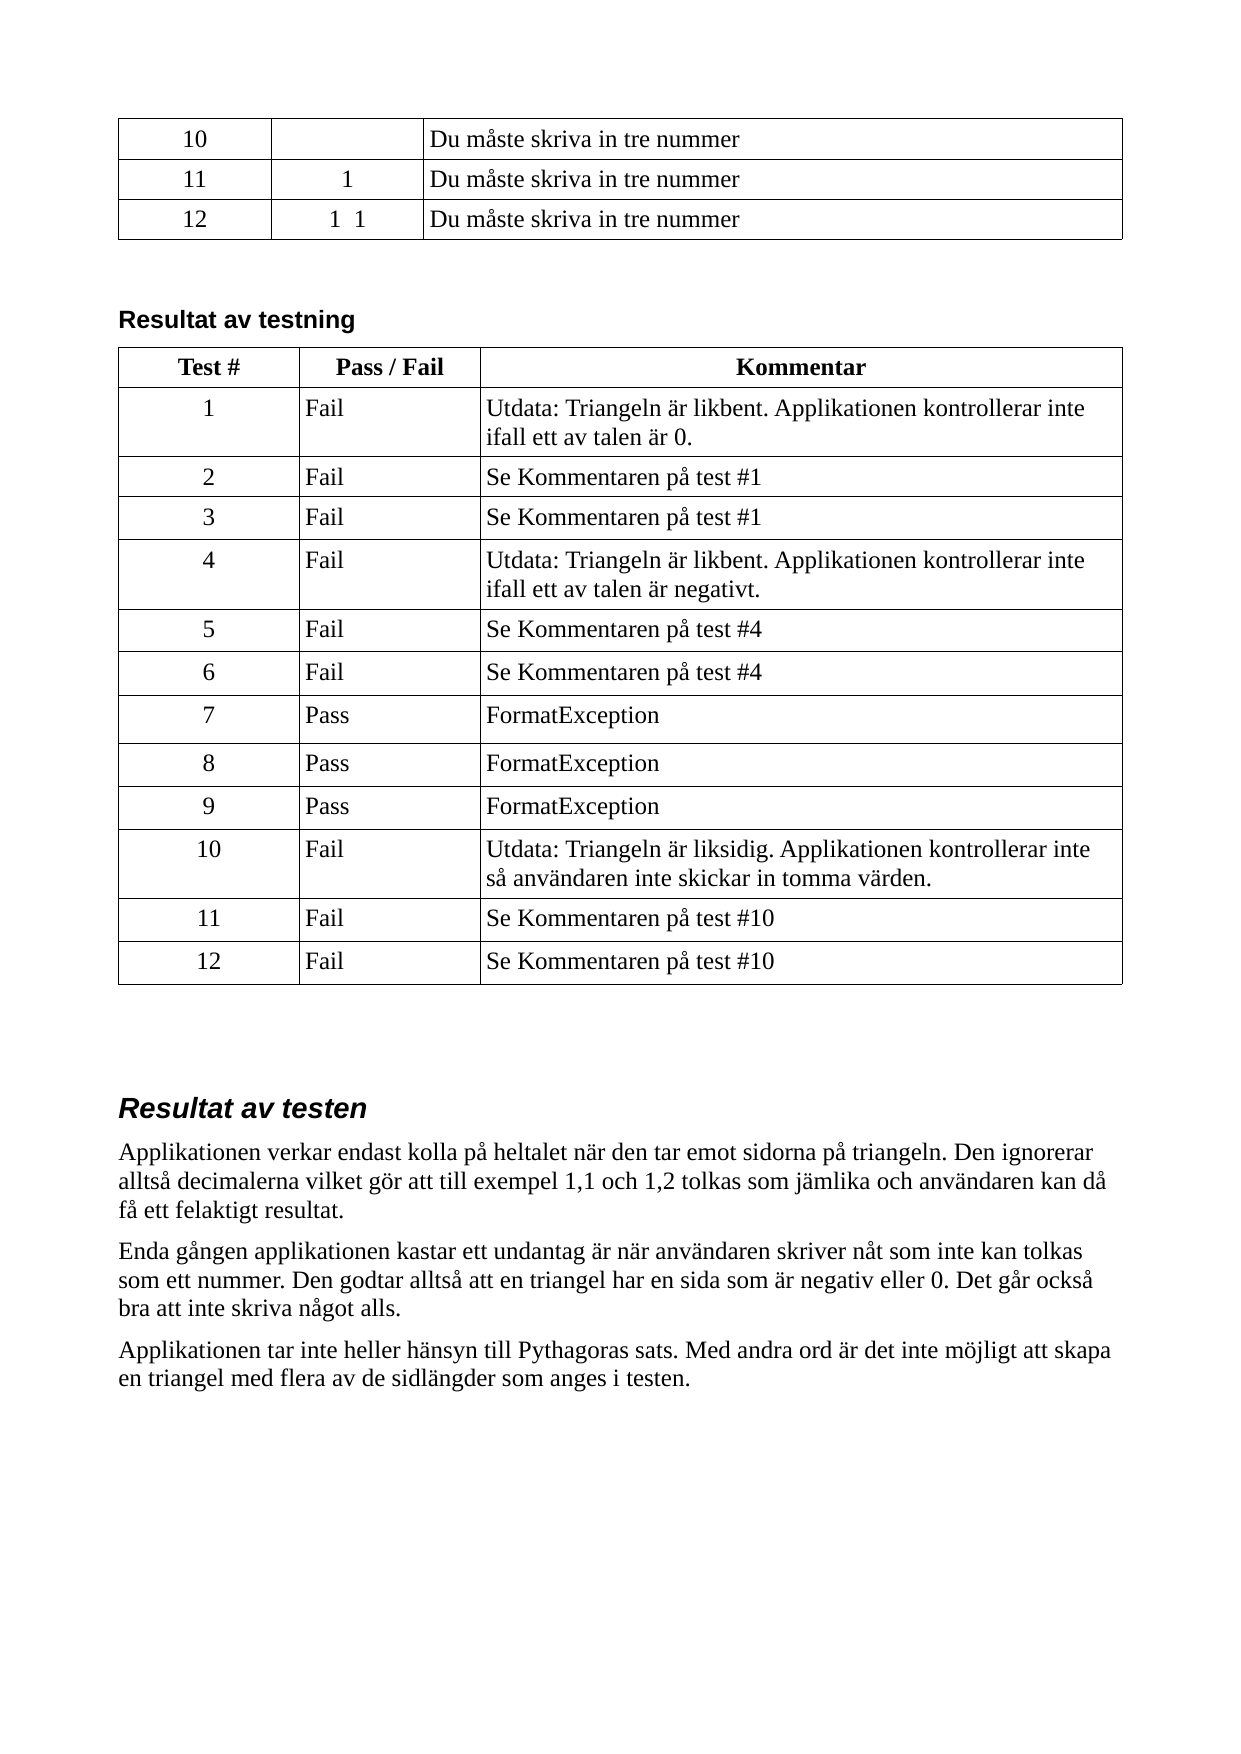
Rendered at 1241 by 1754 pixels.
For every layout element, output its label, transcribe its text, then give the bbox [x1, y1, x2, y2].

table_cell 10 [119, 830, 299, 898]
table_cell Pass [300, 696, 480, 742]
table_cell Du måste skriva in tre nummer [424, 119, 1122, 158]
text Applikationen tar inte heller hänsyn till Pythagoras sats. Med andra ord är det inte möjligt att skapa en triangel med flera av de sidlängder som anges i testen. [118, 1335, 1122, 1392]
table_cell Utdata: Triangeln är likbent. Applikationen kontrollerar inte ifall ett av talen är 0. [481, 388, 1122, 456]
table_cell Fail [300, 652, 480, 694]
table_cell 3 [119, 497, 299, 539]
table_cell Fail [300, 457, 480, 496]
table_cell Fail [300, 610, 480, 651]
table_cell Fail [300, 942, 480, 984]
table_cell Pass [300, 744, 480, 786]
table_cell FormatException [481, 696, 1122, 742]
table_cell 7 [119, 696, 299, 742]
table_cell Pass [300, 787, 480, 828]
table_header Test # [119, 348, 299, 387]
table_cell 5 [119, 610, 299, 651]
table_cell 12 [119, 942, 299, 984]
table_cell Se Kommentaren på test #10 [481, 942, 1122, 984]
table_cell Se Kommentaren på test #1 [481, 457, 1122, 496]
table_cell Fail [300, 497, 480, 539]
table_cell Fail [300, 388, 480, 456]
table_cell 12 [119, 200, 271, 239]
table_cell 8 [119, 744, 299, 786]
table_header Kommentar [481, 348, 1122, 387]
table_cell 10 [119, 119, 271, 158]
table_cell 1 [272, 160, 423, 199]
table_cell Se Kommentaren på test #4 [481, 610, 1122, 651]
subtitle Resultat av testen [118, 1091, 1122, 1125]
table_cell Se Kommentaren på test #10 [481, 899, 1122, 941]
table_cell Fail [300, 540, 480, 608]
table_cell FormatException [481, 787, 1122, 828]
table_cell Du måste skriva in tre nummer [424, 200, 1122, 239]
table_cell Fail [300, 899, 480, 941]
table_cell 4 [119, 540, 299, 608]
table_cell Se Kommentaren på test #1 [481, 497, 1122, 539]
table_cell Fail [300, 830, 480, 898]
table_cell 11 [119, 899, 299, 941]
table_cell [272, 119, 423, 158]
table_cell 9 [119, 787, 299, 828]
table_cell 6 [119, 652, 299, 694]
text Applikationen verkar endast kolla på heltalet när den tar emot sidorna på triangeln. Den ignorerar alltså decimalerna vilket gör att till exempel 1,1 och 1,2 tolkas som jämlika och användaren kan då få ett felaktigt resultat. [118, 1137, 1122, 1223]
table_cell Utdata: Triangeln är likbent. Applikationen kontrollerar inte ifall ett av talen är negativt. [481, 540, 1122, 608]
table_cell 11 [119, 160, 271, 199]
table_header Pass / Fail [300, 348, 480, 387]
text Enda gången applikationen kastar ett undantag är när användaren skriver nåt som inte kan tolkas som ett nummer. Den godtar alltså att en triangel har en sida som är negativ eller 0. Det går också bra att inte skriva något alls. [118, 1236, 1122, 1322]
table_cell Se Kommentaren på test #4 [481, 652, 1122, 694]
table_cell FormatException [481, 744, 1122, 786]
table_cell Utdata: Triangeln är liksidig. Applikationen kontrollerar inte så användaren inte skickar in tomma värden. [481, 830, 1122, 898]
table_cell 1 [119, 388, 299, 456]
table_cell 2 [119, 457, 299, 496]
table_cell 1 1 [272, 200, 423, 239]
table_cell Du måste skriva in tre nummer [424, 160, 1122, 199]
subtitle Resultat av testning [118, 305, 1122, 334]
